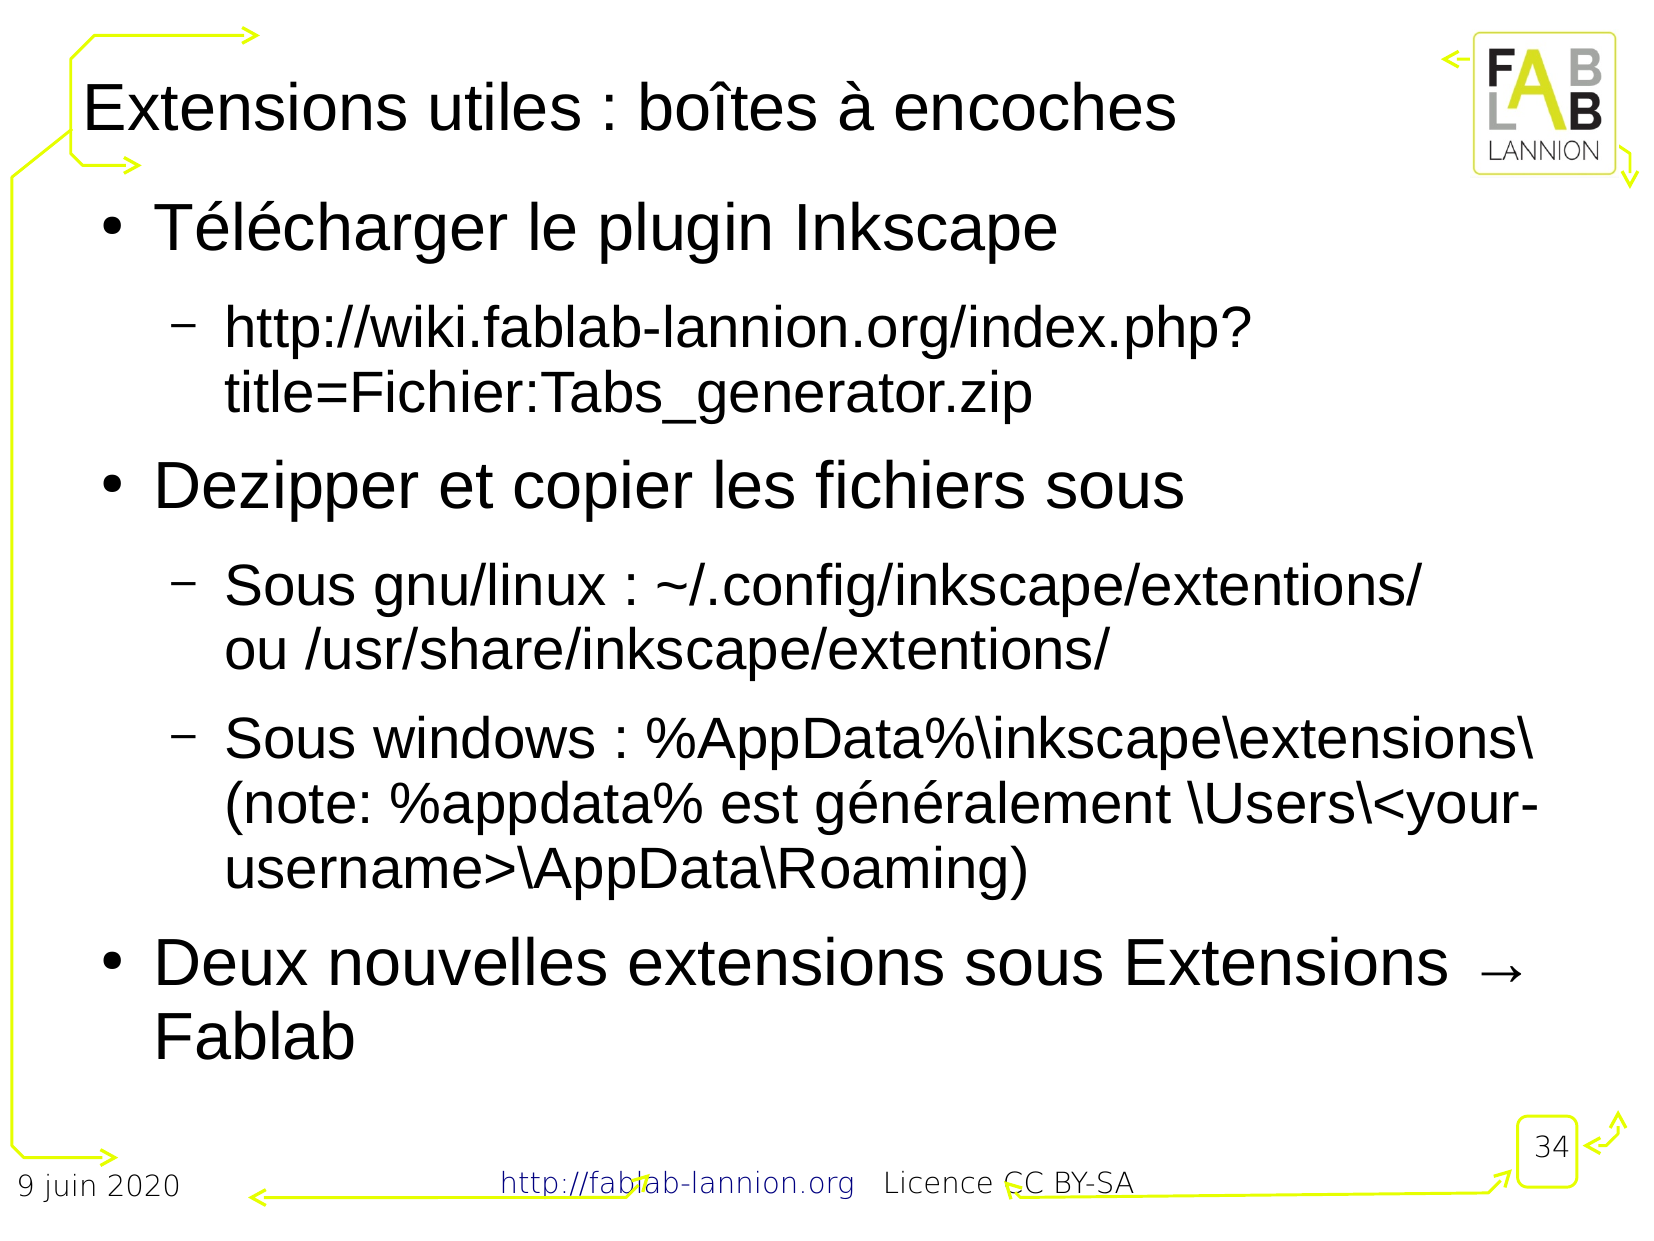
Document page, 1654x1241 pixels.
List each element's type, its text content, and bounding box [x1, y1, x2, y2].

picture [1470, 29, 1619, 178]
title Extensions utiles : boîtes à encoches [82, 49, 1441, 166]
list Télécharger le plugin Inkscape http://wiki.fablab-lannion.org/index.php?title=Fichier:Tabs_generator.zip Dezipper et copier les fichiers sous Sous gnu/linux : ~/.config/inkscape/extentions/ ou /usr/share/inkscape/extentions/ Sous windows : %AppData%\inkscape\extensions\ (note: %appdata% est généralement \Users\<your-username>\AppData\Roaming) Deux nouvelles extensions sous Extensions → Fablab [82, 190, 1571, 910]
